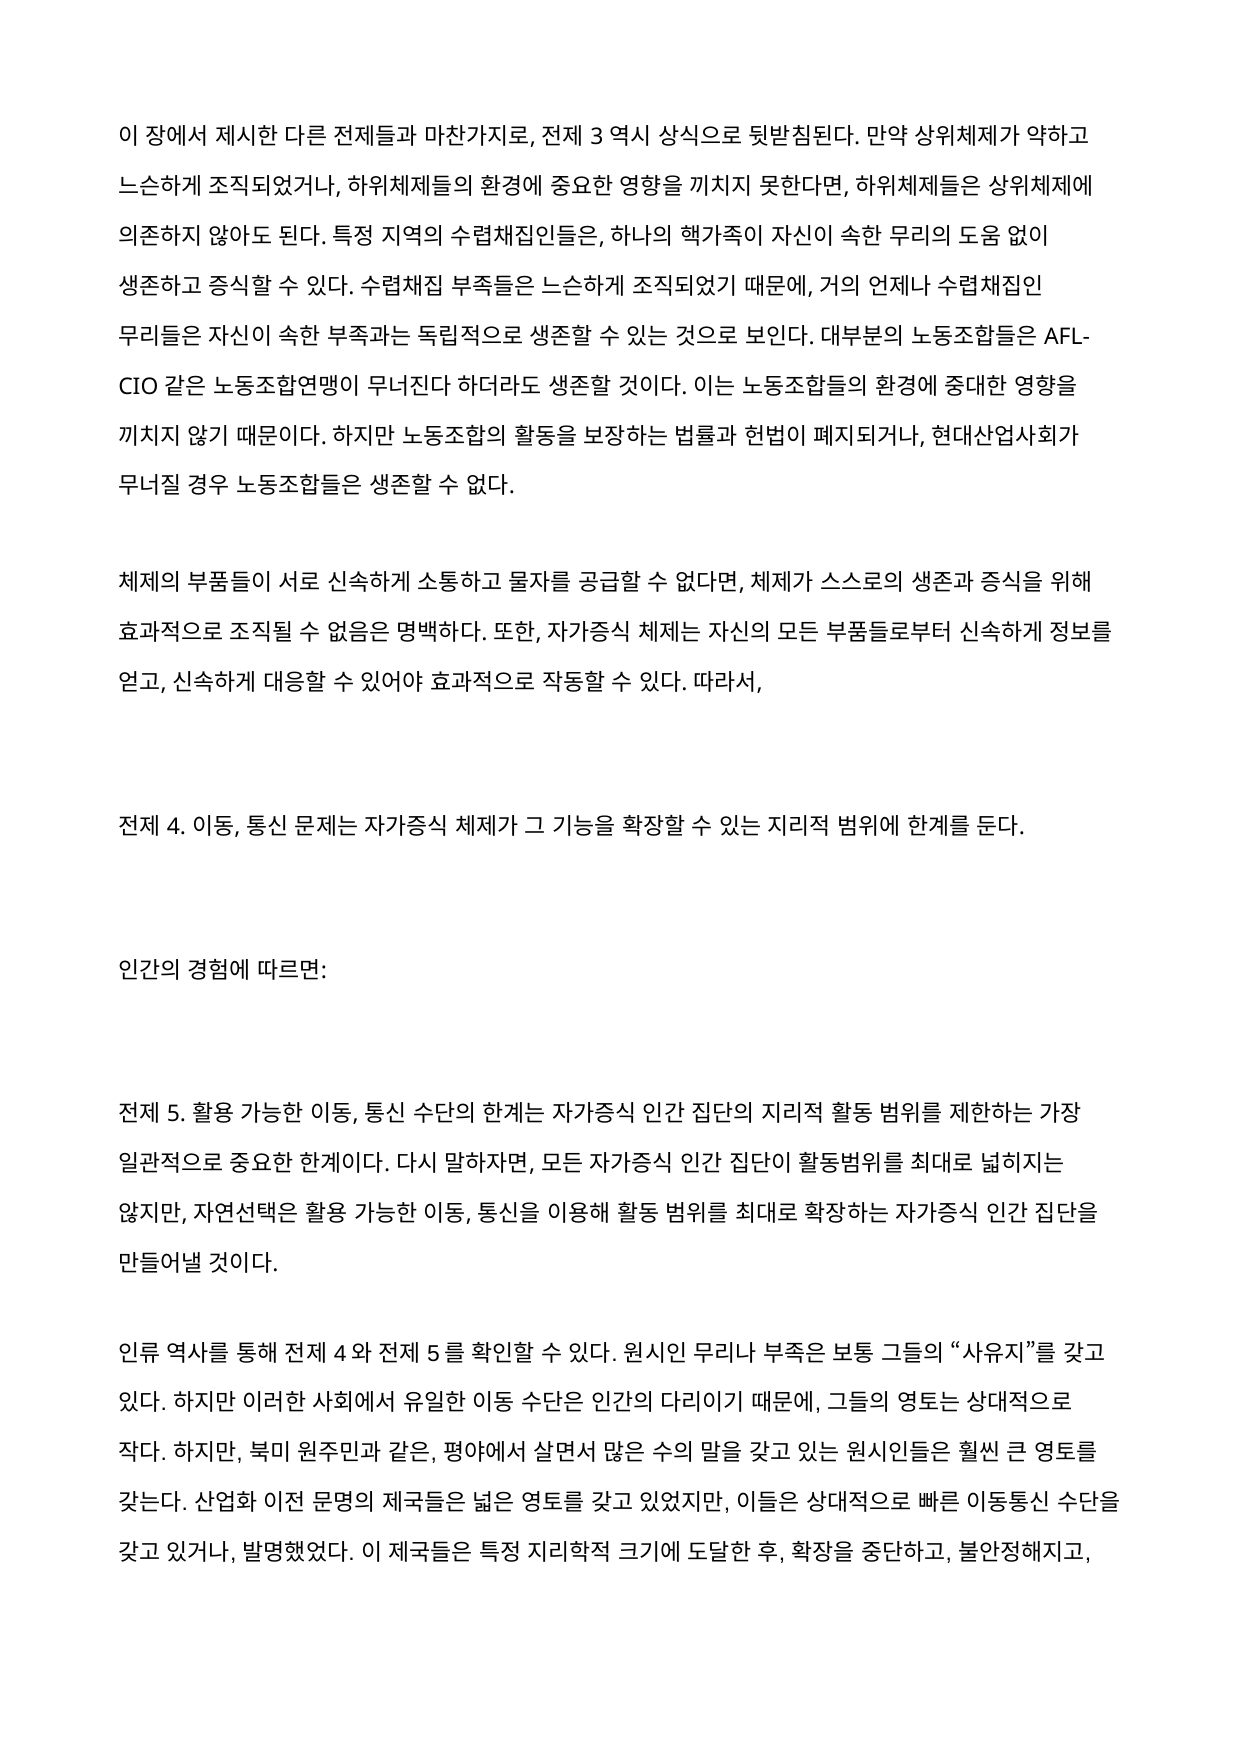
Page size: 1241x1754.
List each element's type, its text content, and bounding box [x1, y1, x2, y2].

text 체제의 부품들이 서로 신속하게 소통하고 물자를 공급할 수 없다면, 체제가 스스로의 생존과 증식을 위해 효과적으로 조직될 수 없음은 명백하다. 또한, 자가증식 체제는 자신의 모든 부품들로부터 신속하게 정보를 얻고, 신속하게 대응할 수 있어야 효과적으로 작동할 수 있다. 따라서, [118, 564, 1122, 697]
text 이 장에서 제시한 다른 전제들과 마찬가지로, 전제 3 역시 상식으로 뒷받침된다. 만약 상위체제가 약하고 느슨하게 조직되었거나, 하위체제들의 환경에 중요한 영향을 끼치지 못한다면, 하위체제들은 상위체제에 의존하지 않아도 된다. 특정 지역의 수렵채집인들은, 하나의 핵가족이 자신이 속한 무리의 도움 없이 생존하고 증식할 수 있다. 수렵채집 부족들은 느슨하게 조직되었기 때문에, 거의 언제나 수렵채집인 무리들은 자신이 속한 부족과는 독립적으로 생존할 수 있는 것으로 보인다. 대부분의 노동조합들은 AFL-CIO 같은 노동조합연맹이 무너진다 하더라도 생존할 것이다. 이는 노동조합들의 환경에 중대한 영향을 끼치지 않기 때문이다. 하지만 노동조합의 활동을 보장하는 법률과 헌법이 폐지되거나, 현대산업사회가 무너질 경우 노동조합들은 생존할 수 없다. [118, 118, 1122, 501]
text 인간의 경험에 따르면: [118, 952, 1122, 985]
text 전제 5. 활용 가능한 이동, 통신 수단의 한계는 자가증식 인간 집단의 지리적 활동 범위를 제한하는 가장 일관적으로 중요한 한계이다. 다시 말하자면, 모든 자가증식 인간 집단이 활동범위를 최대로 넓히지는 않지만, 자연선택은 활용 가능한 이동, 통신을 이용해 활동 범위를 최대로 확장하는 자가증식 인간 집단을 만들어낼 것이다. [118, 1095, 1122, 1278]
text 전제 4. 이동, 통신 문제는 자가증식 체제가 그 기능을 확장할 수 있는 지리적 범위에 한계를 둔다. [118, 808, 1122, 841]
text 인류 역사를 통해 전제 4와 전제 5를 확인할 수 있다. 원시인 무리나 부족은 보통 그들의 “사유지”를 갖고 있다. 하지만 이러한 사회에서 유일한 이동 수단은 인간의 다리이기 때문에, 그들의 영토는 상대적으로 작다. 하지만, 북미 원주민과 같은, 평야에서 살면서 많은 수의 말을 갖고 있는 원시인들은 훨씬 큰 영토를 갖는다. 산업화 이전 문명의 제국들은 넓은 영토를 갖고 있었지만, 이들은 상대적으로 빠른 이동통신 수단을 갖고 있거나, 발명했었다. 이 제국들은 특정 지리학적 크기에 도달한 후, 확장을 중단하고, 불안정해지고, [118, 1334, 1122, 1567]
